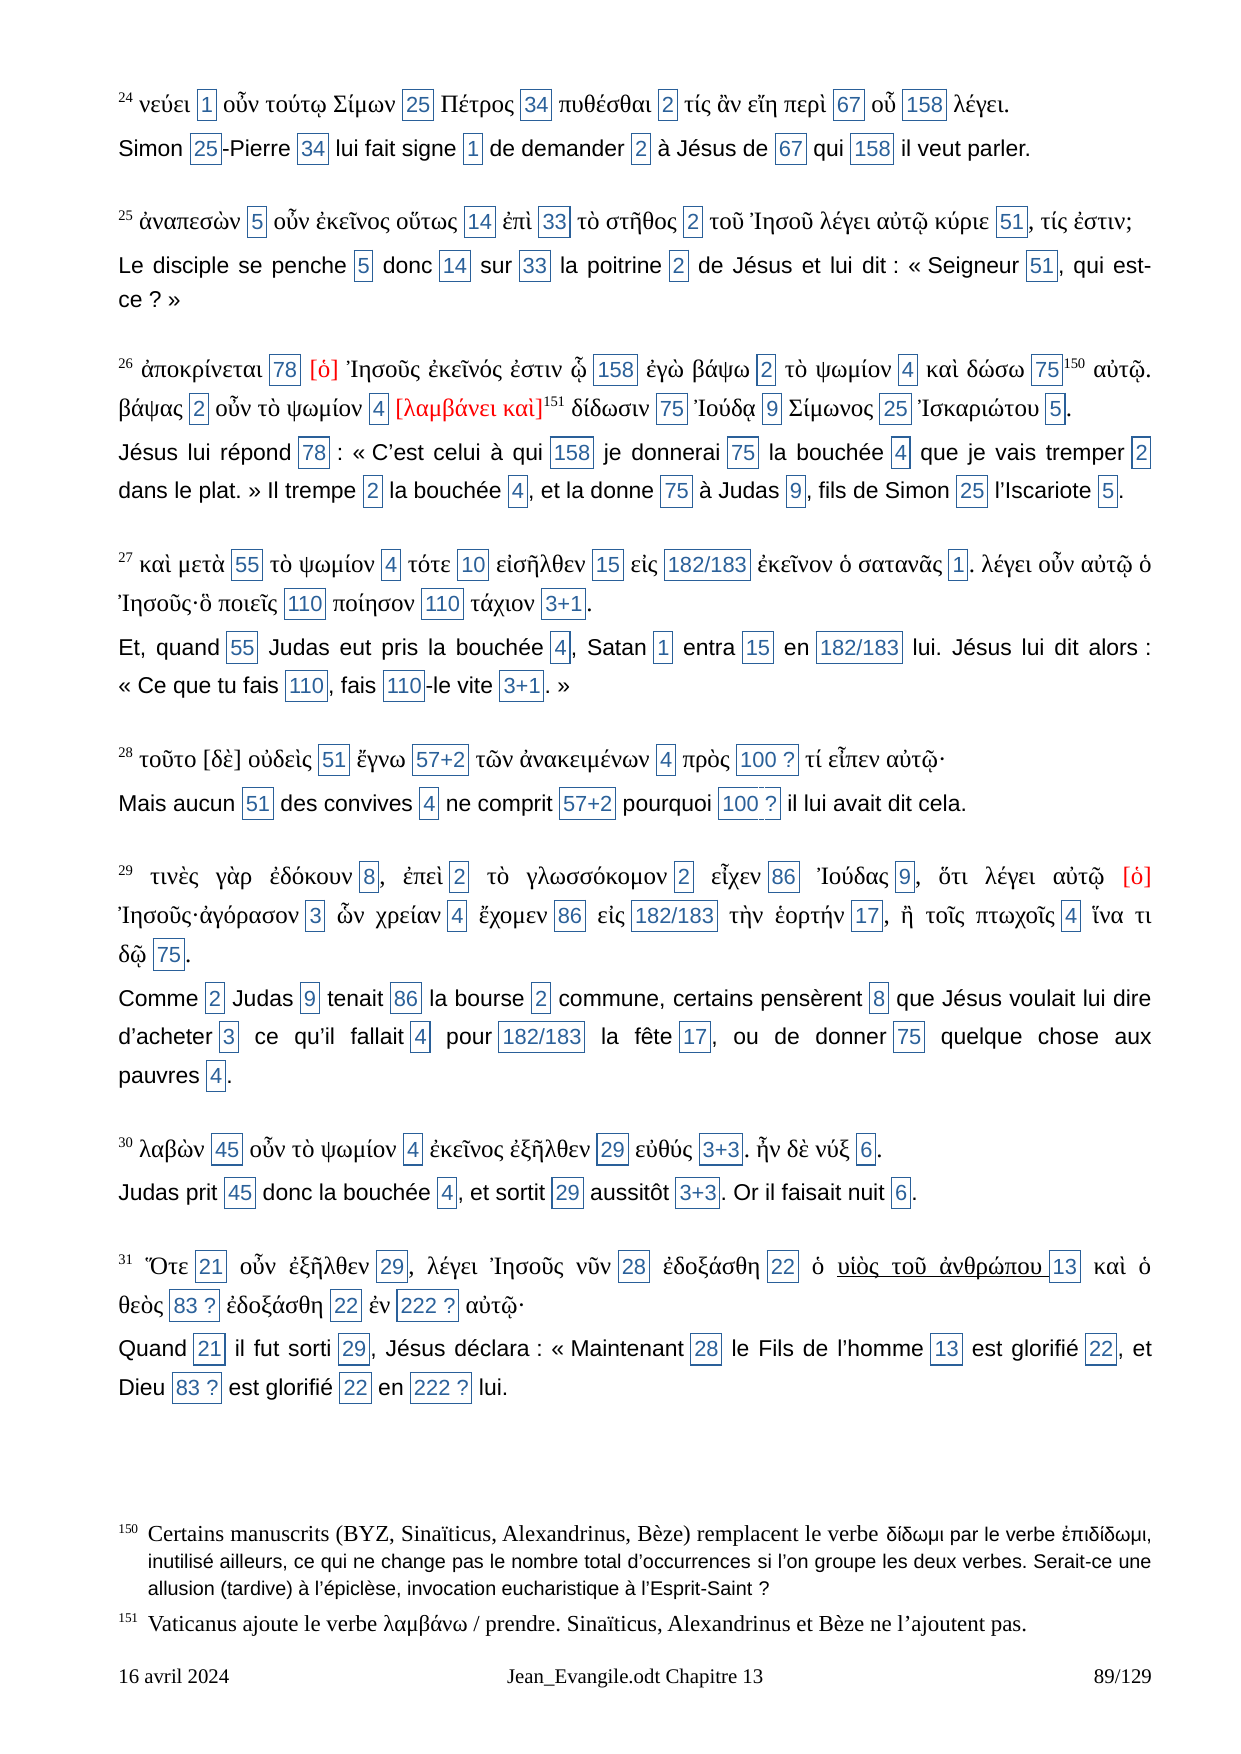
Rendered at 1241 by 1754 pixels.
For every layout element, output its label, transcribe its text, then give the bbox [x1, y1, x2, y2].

text τοῦ Ἰησοῦ λέγει αὐτῷ κύριε [703, 206, 996, 238]
text 29 [553, 1178, 583, 1208]
text 5 [248, 207, 266, 237]
text ne comprit [439, 787, 559, 820]
text Mais aucun [118, 787, 242, 820]
text τί εἶπεν αὐτῷ· [799, 743, 1152, 776]
text Certains manuscrits (BYZ, Sinaïticus, Alexandrinus, Bèze) remplacent le verbe δίδωμι par le verbe ἐπιδίδωμι, inutilisé ailleurs, ce qui ne change pas le nombre total d’occurrences si l’on groupe les deux verbes. Serait-ce une allusion (tardive) à l’épiclèse, invocation eucharistique à l’Esprit-Saint ? [118, 1521, 1152, 1599]
text pourquoi [616, 787, 718, 820]
text Comme 2 Judas 9 tenait 86 la bourse 2 commune, certains pensèrent 8 que Jésus voulait lui dire d’acheter 3 ce qu’il fallait 4 pour 182/183 la fête 17, ou de donner 75 quelque chose aux pauvres 4. [118, 982, 1152, 1092]
text πυθέσθαι 2 [552, 88, 677, 121]
text 29 [598, 1134, 628, 1164]
text ἐπὶ [496, 206, 538, 238]
text 25 ἀναπεσὼν [118, 206, 247, 238]
text τίς ἂν εἴη περὶ 67 [678, 88, 864, 121]
text 31 Ὅτε 21 οὖν ἐξῆλθεν 29, λέγει Ἰησοῦς νῦν 28 ἐδοξάσθη 22 ὁ υἱὸς τοῦ ἀνθρώπου 13 καὶ ὁ θεὸς 83 ? ἐδοξάσθη 22 ἐν 222 ? αὐτῷ· [118, 1250, 1152, 1322]
text à Jésus de 67 [651, 132, 806, 165]
text 33 [539, 207, 569, 237]
text 3+3 [676, 1178, 719, 1208]
text , et sortit [457, 1177, 551, 1209]
text 3+3 [700, 1134, 742, 1164]
text . [911, 1177, 1152, 1209]
text Quand 21 il fut sorti 29, Jésus déclara : « Maintenant 28 le Fils de l’homme 13 est glorifié 22, et Dieu 83 ? est glorifié 22 en 222 ? lui. [118, 1333, 1152, 1404]
text 14 [465, 207, 495, 237]
text des convives [274, 787, 419, 820]
text donc la bouchée [256, 1177, 437, 1209]
text Et, quand 55 Judas eut pris la bouchée 4, Satan 1 entra 15 en 182/183 lui. Jésus lui dit alors : « Ce que tu fais 110, fais 110-le vite 3+1. » [118, 631, 1152, 702]
text lui fait signe 1 [329, 132, 482, 165]
text Pierre 34 [222, 132, 328, 165]
text 6 [892, 1178, 910, 1208]
text οὗ 158 [865, 88, 946, 121]
text πρὸς 100 ? [676, 743, 798, 776]
text οὖν τούτῳ Σίμων 25 [217, 88, 433, 121]
text , τίς ἐστιν; [1028, 206, 1152, 238]
text qui 158 [807, 132, 893, 165]
text 29 τινὲς γὰρ ἐδόκουν 8, ἐπεὶ 2 τὸ γλωσσόκομον 2 εἶχεν 86 Ἰούδας 9, ὅτι λέγει αὐτῷ [ὁ] Ἰησοῦς·ἀγόρασον 3 ὧν χρείαν 4 ἔχομεν 86 εἰς 182/183 τὴν ἑορτήν 17, ἢ τοῖς πτωχοῖς 4 ἵνα τι δῷ 75. [118, 861, 1152, 971]
text 28 τοῦτο [δὲ] οὐδεὶς 51 [118, 743, 349, 776]
text τὸ στῆθος [571, 206, 683, 238]
text 30 λαβὼν [118, 1133, 211, 1166]
text il veut parler. [894, 132, 1152, 165]
text 57+2 [560, 788, 615, 819]
text 4 [438, 1178, 456, 1208]
text 100 ? [719, 788, 780, 819]
text Le disciple se penche 5 donc 14 sur 33 la poitrine 2 de Jésus et lui dit : « Seigneur 51, qui est-ce ? » [118, 249, 1152, 313]
text Vaticanus ajoute le verbe λαμβάνω / prendre. Sinaïticus, Alexandrinus et Bèze ne l’ajoutent pas. [118, 1611, 1152, 1636]
text 26 ἀποκρίνεται 78 [ὁ] Ἰησοῦς ἐκεῖνός ἐστιν ᾧ 158 ἐγὼ βάψω 2 τὸ ψωμίον 4 καὶ δώσω 75 αὐτῷ. βάψας 2 οὖν τὸ ψωμίον 4 [λαμβάνει καὶ] δίδωσιν 75 Ἰούδᾳ 9 Σίμωνος 25 Ἰσκαριώτου 5. [118, 354, 1152, 425]
text οὖν ἐκεῖνος οὕτως [267, 206, 464, 238]
text λέγει. [947, 88, 1152, 121]
text 6 [857, 1134, 875, 1164]
text ἐκεῖνος ἐξῆλθεν [423, 1133, 596, 1166]
text Jésus lui répond 78 : « C’est celui à qui 158 je donnerai 75 la bouchée 4 que je vais tremper 2 dans le plat. » Il trempe 2 la bouchée 4, et la donne 75 à Judas 9, fils de Simon 25 l’Iscariote 5. [118, 436, 1152, 508]
text . Or il faisait nuit [720, 1177, 891, 1209]
text 51 [997, 207, 1027, 237]
text 24 νεύει 1 [118, 88, 216, 121]
text 2 [684, 207, 702, 237]
text ἔγνω 57+2 [350, 743, 468, 776]
text . [876, 1133, 1152, 1166]
text τῶν ἀνακειμένων 4 [469, 743, 675, 776]
text 45 [225, 1178, 255, 1208]
text de demander 2 [483, 132, 650, 165]
text Simon 25- [118, 132, 221, 165]
text aussitôt [584, 1177, 675, 1209]
text Judas prit [118, 1177, 224, 1209]
text εὐθύς [629, 1133, 699, 1166]
text 4 [420, 788, 438, 819]
text Πέτρος 34 [434, 88, 551, 121]
text 27 καὶ μετὰ 55 τὸ ψωμίον 4 τότε 10 εἰσῆλθεν 15 εἰς 182/183 ἐκεῖνον ὁ σατανᾶς 1. λέγει οὖν αὐτῷ ὁ Ἰησοῦς·ὃ ποιεῖς 110 ποίησον 110 τάχιον 3+1. [118, 548, 1152, 620]
text 4 [404, 1134, 422, 1164]
text οὖν τὸ ψωμίον [243, 1133, 403, 1166]
text 51 [243, 788, 273, 819]
text . ἦν δὲ νύξ [743, 1133, 856, 1166]
text 45 [212, 1134, 242, 1164]
text il lui avait dit cela. [781, 787, 1152, 820]
